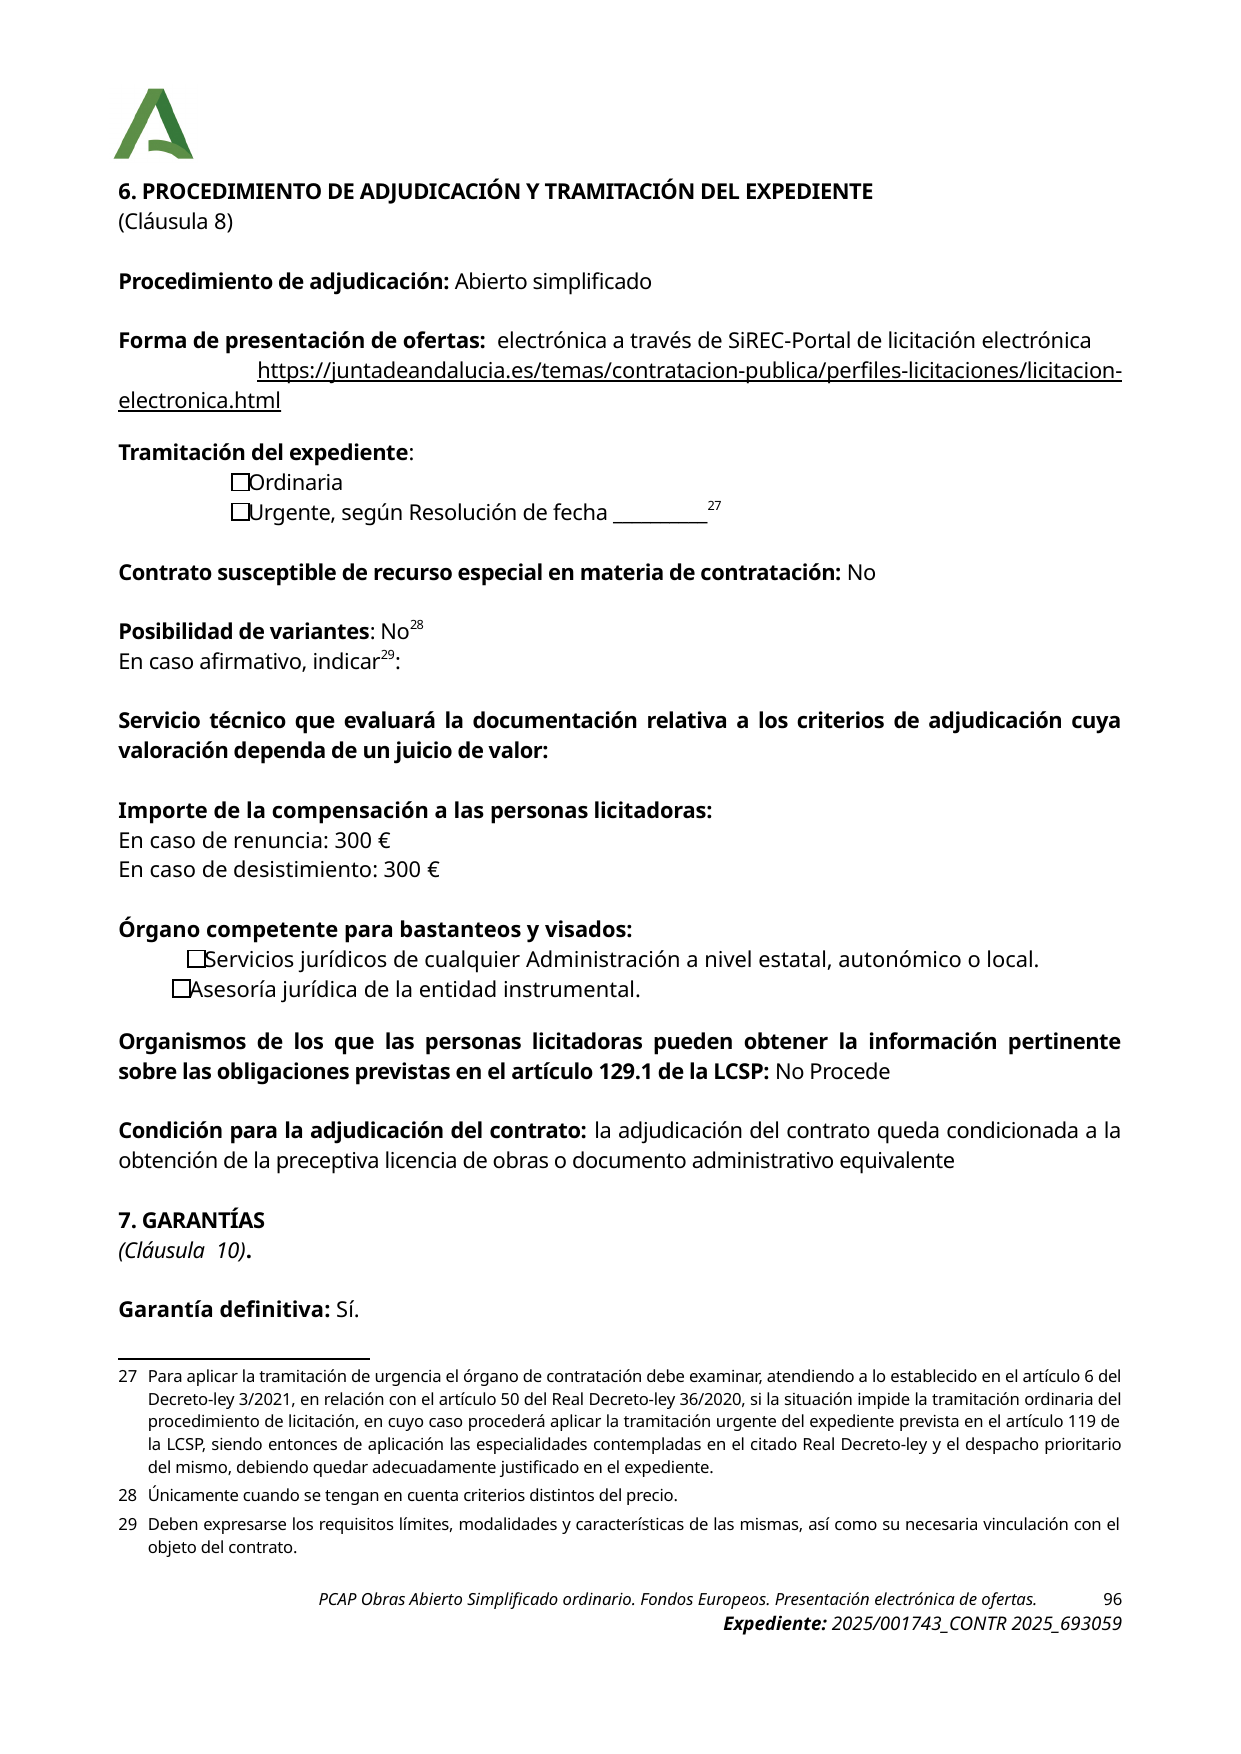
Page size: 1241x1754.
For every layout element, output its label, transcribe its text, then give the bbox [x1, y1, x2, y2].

text Organismos de los que las personas licitadoras pueden obtener la información pertinente sobre las obligaciones previstas en el artículo 129.1 de la LCSP: No Procede [118, 1026, 1122, 1086]
text Importe de la compensación a las personas licitadoras: [118, 795, 1122, 825]
text Asesoría jurídica de la entidad instrumental. [171, 974, 1122, 1003]
text En caso de renuncia: 300 € [118, 825, 1122, 854]
text Contrato susceptible de recurso especial en materia de contratación: No [118, 557, 1122, 586]
text (Cláusula 10). [118, 1235, 1122, 1264]
text Servicios jurídicos de cualquier Administración a nivel estatal, autonómico o local. [118, 944, 1122, 974]
text Órgano competente para bastanteos y visados: [118, 914, 1122, 944]
text Deben expresarse los requisitos límites, modalidades y características de las mismas, así como su necesaria vinculación con el objeto del contrato. [118, 1513, 1122, 1558]
text Procedimiento de adjudicación: Abierto simplificado [118, 266, 1122, 296]
text Forma de presentación de ofertas: electrónica a través de SiREC-Portal de licitación electrónica [118, 325, 1122, 355]
text Condición para la adjudicación del contrato: la adjudicación del contrato queda condicionada a la obtención de la preceptiva licencia de obras o documento administrativo equivalente [118, 1116, 1122, 1175]
text 6. PROCEDIMIENTO DE ADJUDICACIÓN Y TRAMITACIÓN DEL EXPEDIENTE [118, 176, 1122, 206]
text En caso de desistimiento: 300 € [118, 854, 1122, 884]
text En caso afirmativo, indicar: [118, 646, 1122, 676]
text Ordinaria [118, 467, 1122, 497]
text Servicio técnico que evaluará la documentación relativa a los criterios de adjudicación cuya valoración dependa de un juicio de valor: [118, 706, 1122, 765]
text Posibilidad de variantes: No [118, 616, 1122, 646]
text Tramitación del expediente: [118, 437, 1122, 467]
text https://juntadeandalucia.es/temas/contratacion-publica/perfiles-licitaciones/licitacion-electronica.html [118, 355, 1122, 415]
text (Cláusula 8) [118, 206, 1122, 236]
picture [109, 84, 198, 163]
text Únicamente cuando se tengan en cuenta criterios distintos del precio. [118, 1484, 1122, 1507]
text Garantía definitiva: Sí. [118, 1294, 1122, 1324]
text 7. GARANTÍAS [118, 1205, 1122, 1235]
text Urgente, según Resolución de fecha __________ [118, 497, 1122, 527]
text Para aplicar la tramitación de urgencia el órgano de contratación debe examinar, atendiendo a lo establecido en el artículo 6 del Decreto-ley 3/2021, en relación con el artículo 50 del Real Decreto-ley 36/2020, si la situación impide la tramitación ordinaria del procedimiento de licitación, en cuyo caso procederá aplicar la tramitación urgente del expediente prevista en el artículo 119 de la LCSP, siendo entonces de aplicación las especialidades contempladas en el citado Real Decreto-ley y el despacho prioritario del mismo, debiendo quedar adecuadamente justificado en el expediente. [118, 1364, 1122, 1478]
